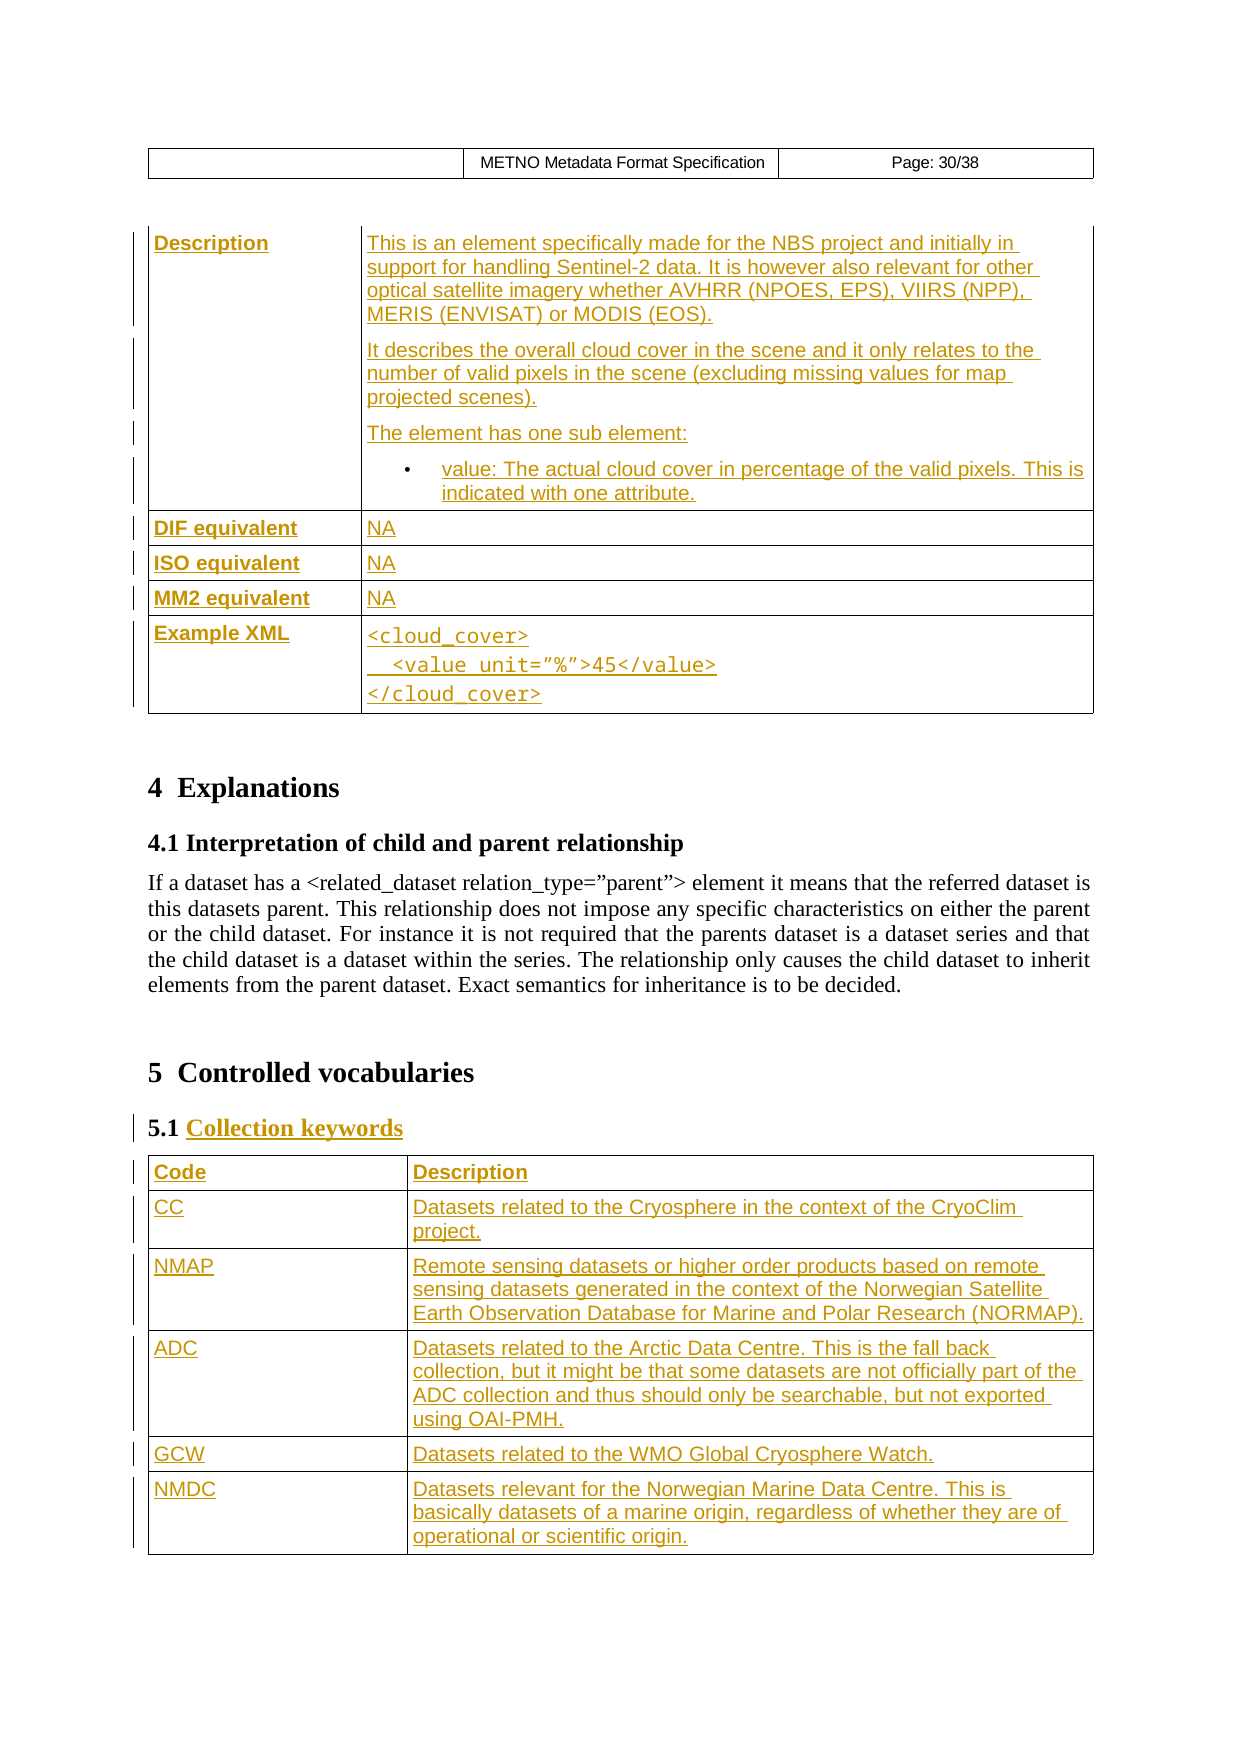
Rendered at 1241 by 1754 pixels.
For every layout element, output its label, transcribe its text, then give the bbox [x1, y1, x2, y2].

table_cell ADC [149, 1331, 407, 1436]
table_cell Datasets related to the WMO Global Cryosphere Watch. [408, 1437, 1093, 1471]
table_cell NA [362, 511, 1093, 545]
table_header Description [408, 1156, 1093, 1190]
table_cell Description [149, 226, 361, 510]
subtitle Explanations [148, 772, 1093, 804]
table_cell ISO equivalent [149, 546, 361, 580]
table_cell DIF equivalent [149, 511, 361, 545]
table_cell Datasets related to the Arctic Data Centre. This is the fall back collection, but it might be that some datasets are not officially part of the ADC collection and thus should only be searchable, but not exported using OAI-PMH. [408, 1331, 1093, 1436]
table_cell Datasets relevant for the Norwegian Marine Data Centre. This is basically datasets of a marine origin, regardless of whether they are of operational or scientific origin. [408, 1472, 1093, 1554]
table_cell MM2 equivalent [149, 581, 361, 615]
subtitle Collection keywords [148, 1114, 1093, 1142]
table_cell GCW [149, 1437, 407, 1471]
subtitle Controlled vocabularies [148, 1057, 1093, 1089]
table_cell <cloud_cover> <value unit=”%”>45</value> </cloud_cover> [362, 616, 1093, 713]
table_cell Example XML [149, 616, 361, 713]
table_cell NA [362, 581, 1093, 615]
table_cell Datasets related to the Cryosphere in the context of the CryoClim project. [408, 1191, 1093, 1248]
subtitle Interpretation of child and parent relationship [148, 829, 1093, 857]
text If a dataset has a <related_dataset relation_type=”parent”> element it means that the referred dataset is this datasets parent. This relationship does not impose any specific characteristics on either the parent or the child dataset. For instance it is not required that the parents dataset is a dataset series and that the child dataset is a dataset within the series. The relationship only causes the child dataset to inherit elements from the parent dataset. Exact semantics for inheritance is to be decided. [148, 870, 1093, 997]
table_cell Remote sensing datasets or higher order products based on remote sensing datasets generated in the context of the Norwegian Satellite Earth Observation Database for Marine and Polar Research (NORMAP). [408, 1249, 1093, 1330]
table_cell CC [149, 1191, 407, 1248]
table_cell This is an element specifically made for the NBS project and initially in support for handling Sentinel-2 data. It is however also relevant for other optical satellite imagery whether AVHRR (NPOES, EPS), VIIRS (NPP), MERIS (ENVISAT) or MODIS (EOS). It describes the overall cloud cover in the scene and it only relates to the number of valid pixels in the scene (excluding missing values for map projected scenes). The element has one sub element: value: The actual cloud cover in percentage of the valid pixels. This is indicated with one attribute. [362, 226, 1093, 510]
table_header Code [149, 1156, 407, 1190]
table_cell NMAP [149, 1249, 407, 1330]
table_cell NMDC [149, 1472, 407, 1554]
table_cell NA [362, 546, 1093, 580]
